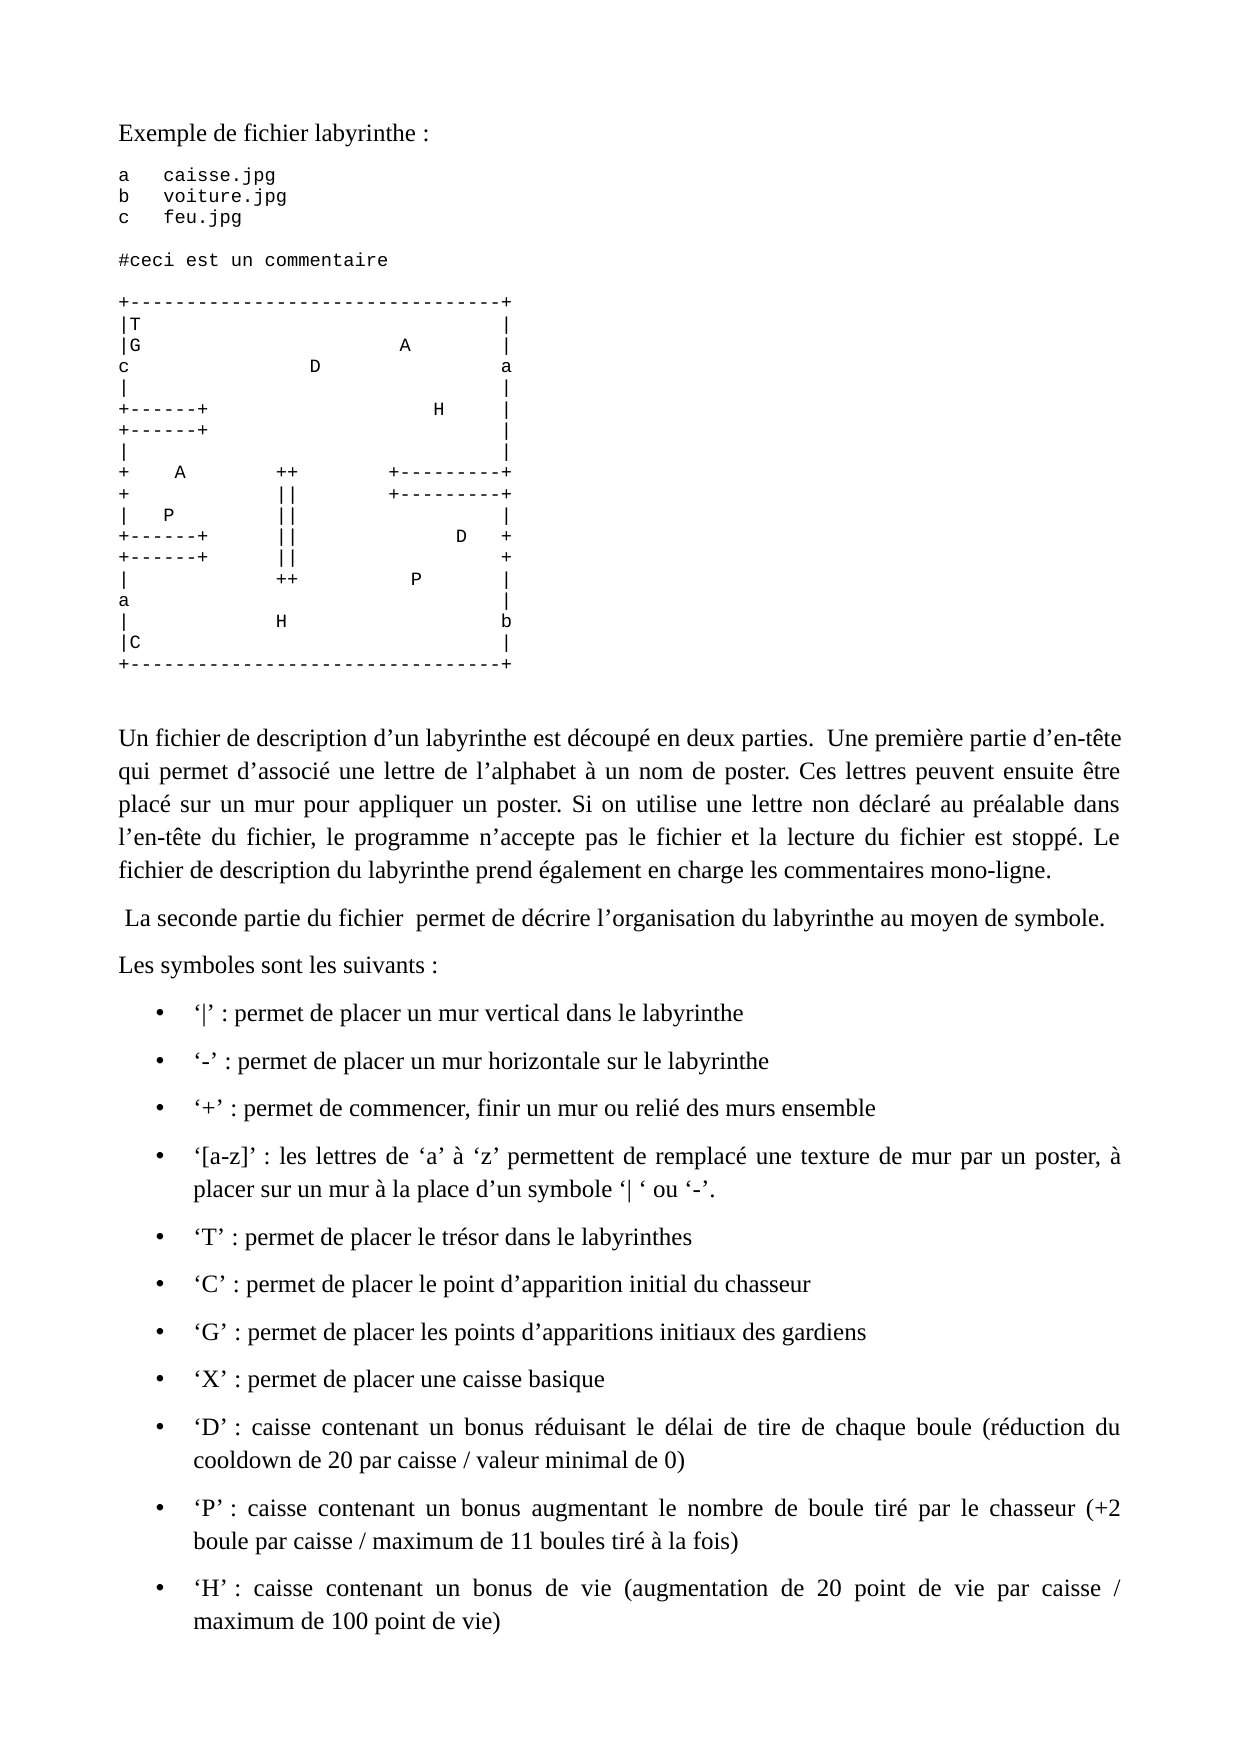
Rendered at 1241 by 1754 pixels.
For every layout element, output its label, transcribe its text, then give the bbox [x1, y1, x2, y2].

text Les symboles sont les suivants : [118, 951, 1122, 979]
text | ++ P | [118, 569, 1122, 591]
text c feu.jpg [118, 208, 1122, 229]
text + A ++ +---------+ [118, 463, 1122, 484]
text Un fichier de description d’un labyrinthe est découpé en deux parties. Une première partie d’en-tête qui permet d’associé une lettre de l’alphabet à un nom de poster. Ces lettres peuvent ensuite être placé sur un mur pour appliquer un poster. Si on utilise une lettre non déclaré au préalable dans l’en-tête du fichier, le programme n’accepte pas le fichier et la lecture du fichier est stoppé. Le fichier de description du labyrinthe prend également en charge les commentaires mono-ligne. [118, 723, 1122, 884]
text +---------------------------------+ [118, 293, 1122, 314]
list ‘X’ : permet de placer une caisse basique [156, 1364, 1122, 1393]
text c D a [118, 357, 1122, 378]
text +------+ | [118, 421, 1122, 442]
text | | [118, 442, 1122, 463]
text +---------------------------------+ [118, 654, 1122, 676]
text |C | [118, 633, 1122, 654]
list ‘C’ : permet de placer le point d’apparition initial du chasseur [156, 1269, 1122, 1298]
list ‘T’ : permet de placer le trésor dans le labyrinthes [156, 1222, 1122, 1250]
list ‘[a-z]’ : les lettres de ‘a’ à ‘z’ permettent de remplacé une texture de mur par un poster, à placer sur un mur à la place d’un symbole ‘| ‘ ou ‘-’. [156, 1141, 1122, 1203]
text |G A | [118, 336, 1122, 357]
list ‘P’ : caisse contenant un bonus augmentant le nombre de boule tiré par le chasseur (+2 boule par caisse / maximum de 11 boules tiré à la fois) [156, 1493, 1122, 1554]
list ‘G’ : permet de placer les points d’apparitions initiaux des gardiens [156, 1317, 1122, 1346]
list ‘+’ : permet de commencer, finir un mur ou relié des murs ensemble [156, 1093, 1122, 1122]
text | H b [118, 612, 1122, 633]
text | | [118, 378, 1122, 399]
text a | [118, 591, 1122, 612]
text | P || | [118, 506, 1122, 527]
text #ceci est un commentaire [118, 251, 1122, 272]
text Exemple de fichier labyrinthe : [118, 118, 1122, 147]
list ‘H’ : caisse contenant un bonus de vie (augmentation de 20 point de vie par caisse / maximum de 100 point de vie) [156, 1573, 1122, 1635]
text |T | [118, 314, 1122, 336]
text b voiture.jpg [118, 187, 1122, 208]
list ‘|’ : permet de placer un mur vertical dans le labyrinthe [156, 998, 1122, 1027]
text La seconde partie du fichier permet de décrire l’organisation du labyrinthe au moyen de symbole. [118, 903, 1122, 932]
text +------+ || + [118, 548, 1122, 569]
list ‘-’ : permet de placer un mur horizontale sur le labyrinthe [156, 1046, 1122, 1074]
text +------+ || D + [118, 527, 1122, 548]
text a caisse.jpg [118, 166, 1122, 187]
list ‘D’ : caisse contenant un bonus réduisant le délai de tire de chaque boule (réduction du cooldown de 20 par caisse / valeur minimal de 0) [156, 1412, 1122, 1474]
text + || +---------+ [118, 484, 1122, 506]
text +------+ H | [118, 399, 1122, 421]
